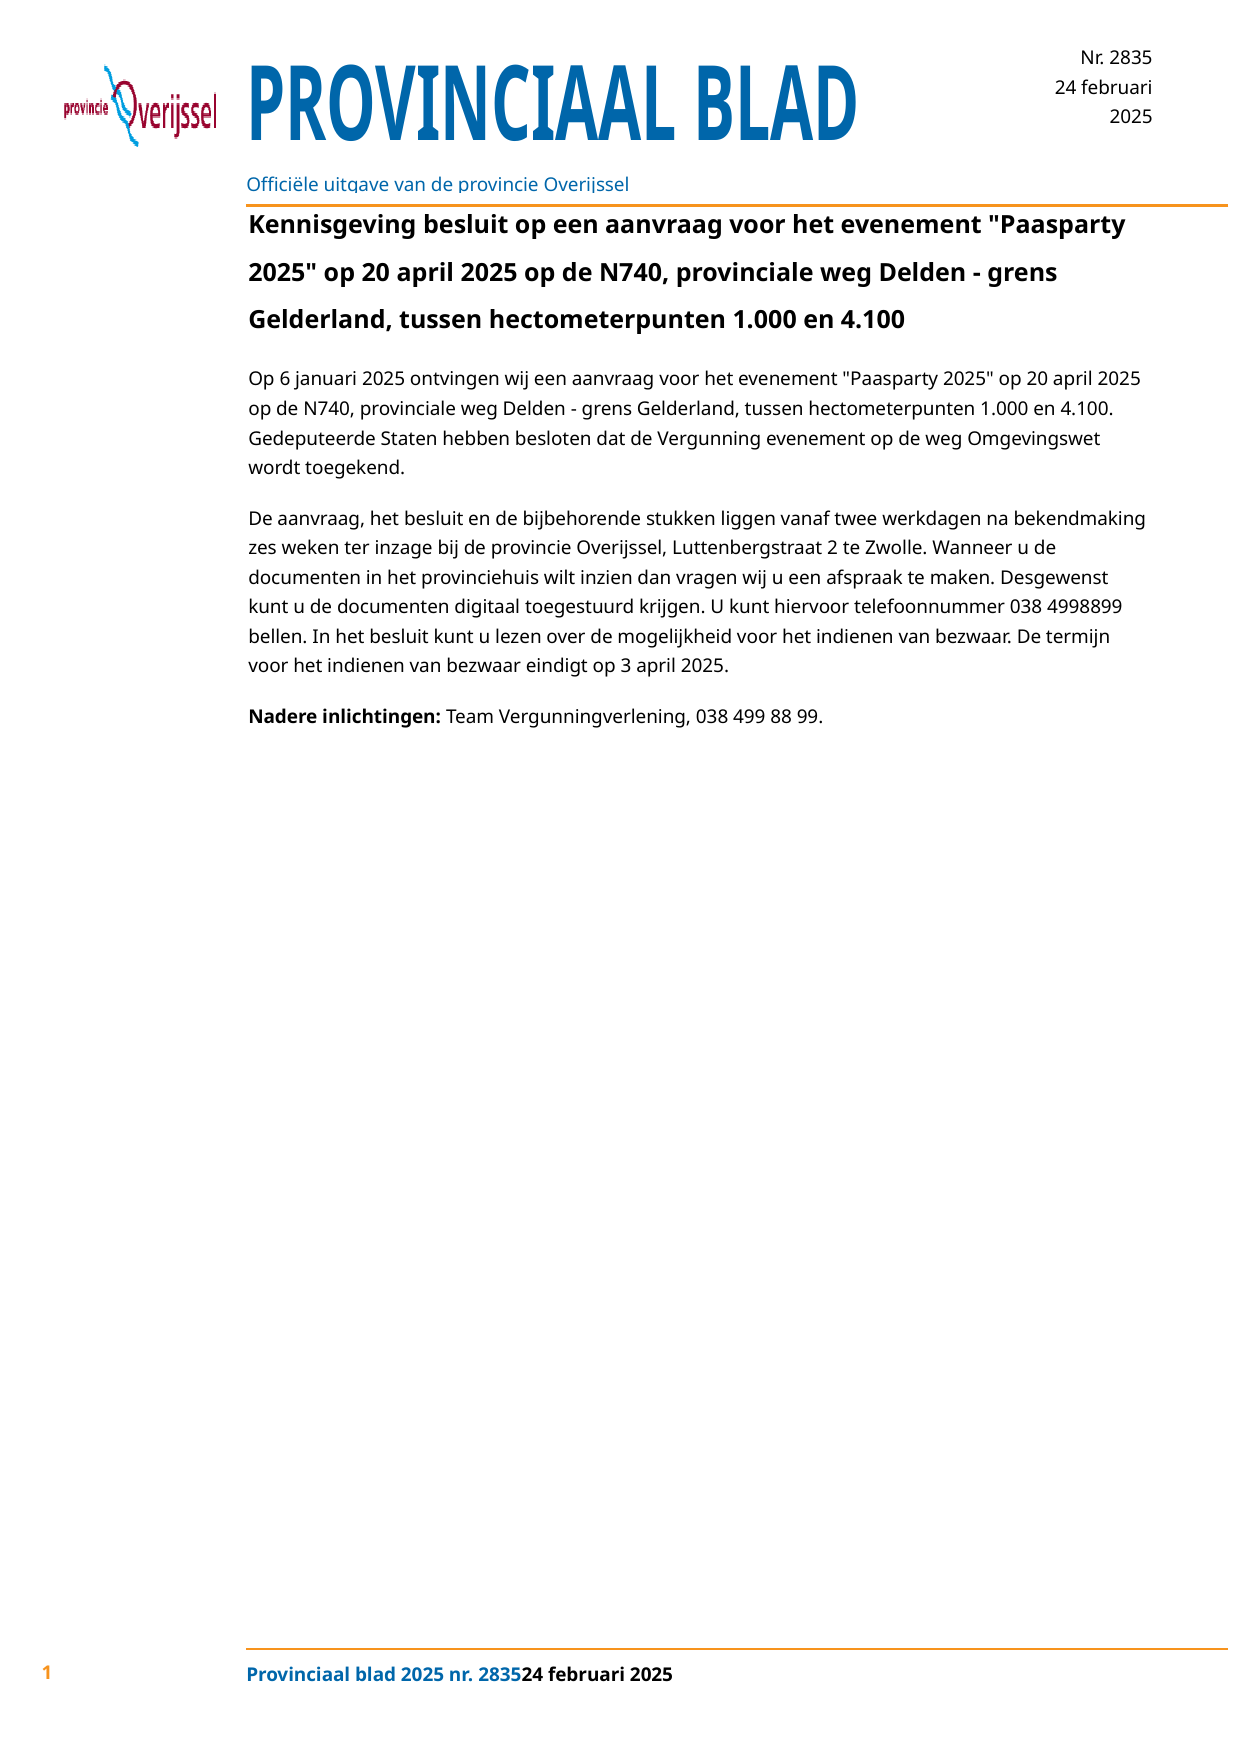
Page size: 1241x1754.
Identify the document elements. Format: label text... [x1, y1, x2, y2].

text De aanvraag, het besluit en de bijbehorende stukken liggen vanaf twee werkdagen na bekendmaking zes weken ter inzage bij de provincie Overijssel, Luttenbergstraat 2 te Zwolle. Wanneer u de documenten in het provinciehuis wilt inzien dan vragen wij u een afspraak te maken. Desgewenst kunt u de documenten digitaal toegestuurd krijgen. U kunt hiervoor telefoonnummer 038 4998899 bellen. In het besluit kunt u lezen over de mogelijkheid voor het indienen van bezwaar. De termijn voor het indienen van bezwaar eindigt op 3 april 2025. [248, 505, 1152, 678]
text Op 6 januari 2025 ontvingen wij een aanvraag voor het evenement "Paasparty 2025" op 20 april 2025 op de N740, provinciale weg Delden - grens Gelderland, tussen hectometerpunten 1.000 en 4.100. Gedeputeerde Staten hebben besloten dat de Vergunning evenement op de weg Omgevingswet wordt toegekend. [248, 366, 1152, 480]
text Kennisgeving besluit op een aanvraag voor het evenement "Paasparty 2025" op 20 april 2025 op de N740, provinciale weg Delden - grens Gelderland, tussen hectometerpunten 1.000 en 4.100 [248, 207, 1152, 336]
picture [41, 47, 231, 172]
text Nadere inlichtingen: Team Vergunningverlening, 038 499 88 99. [248, 703, 1152, 729]
